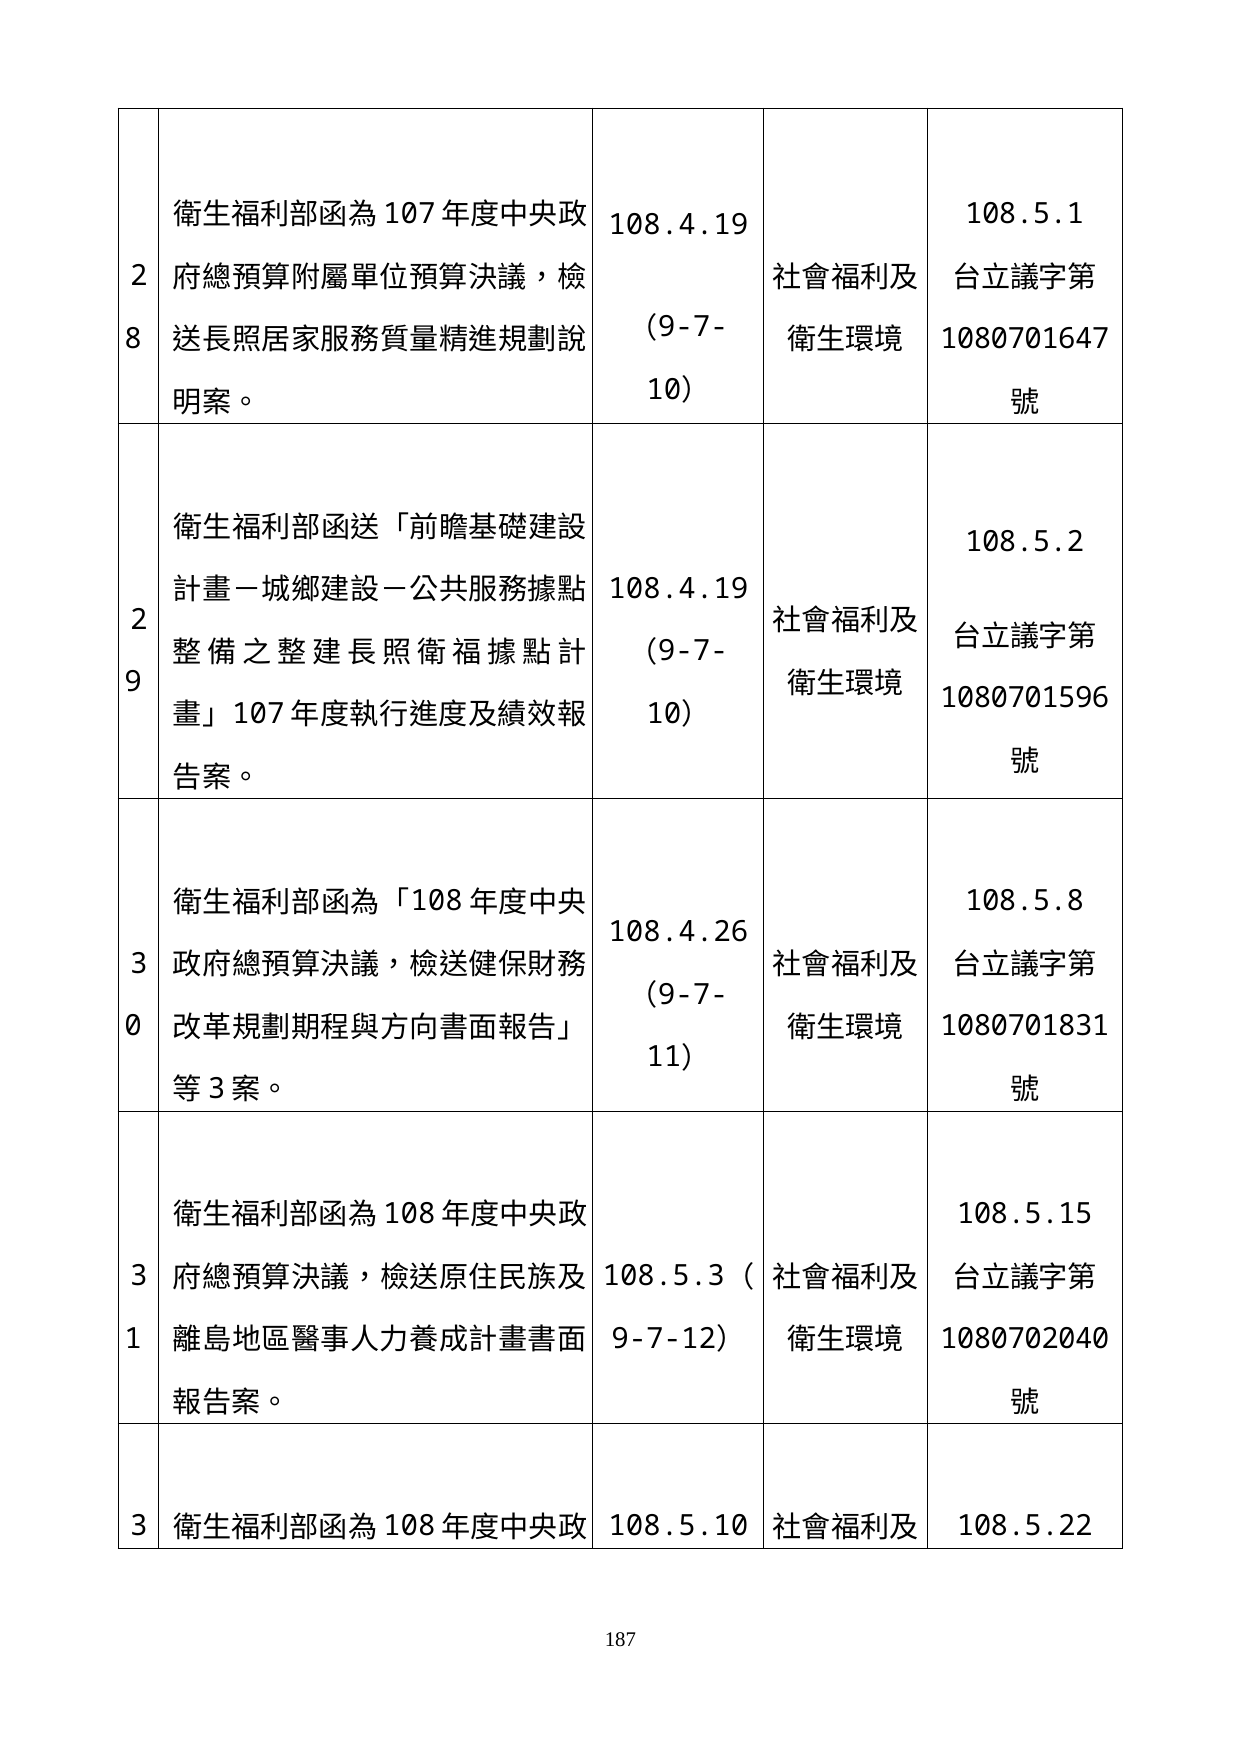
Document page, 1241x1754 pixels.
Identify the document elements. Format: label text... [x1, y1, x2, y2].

table_cell [119, 109, 158, 423]
table_cell 衛生福利部函為「108年度中央政府總預算決議，檢送健保財務改革規劃期程與方向書面報告」等3案。 [159, 799, 592, 1111]
table_cell [119, 424, 158, 798]
table_cell 社會福利及衛生環境 [764, 109, 927, 423]
table_cell 108.4.19 （9-7-10） [593, 424, 763, 798]
table_cell 社會福利及 [764, 1424, 927, 1548]
table_cell [119, 1424, 158, 1548]
table_cell 衛生福利部函為108年度中央政 [159, 1424, 592, 1548]
table_cell 108.5.15 台立議字第1080702040號 [928, 1112, 1122, 1423]
table_cell 108.5.22 [928, 1424, 1122, 1548]
table_cell 社會福利及衛生環境 [764, 1112, 927, 1423]
table_cell 108.5.1 台立議字第1080701647號 [928, 109, 1122, 423]
table_cell 社會福利及衛生環境 [764, 424, 927, 798]
table_cell 衛生福利部函為108年度中央政府總預算決議，檢送原住民族及離島地區醫事人力養成計畫書面報告案。 [159, 1112, 592, 1423]
table_cell 社會福利及衛生環境 [764, 799, 927, 1111]
table_cell 108.4.19 （9-7-10） [593, 109, 763, 423]
table_cell 108.4.26（9-7-11） [593, 799, 763, 1111]
table_cell 衛生福利部函送「前瞻基礎建設計畫－城鄉建設－公共服務據點整備之整建長照衛福據點計畫」107年度執行進度及績效報告案。 [159, 424, 592, 798]
table_cell 衛生福利部函為107年度中央政府總預算附屬單位預算決議，檢送長照居家服務質量精進規劃說明案。 [159, 109, 592, 423]
table_cell [119, 799, 158, 1111]
table_cell 108.5.2 台立議字第1080701596號 [928, 424, 1122, 798]
table_cell 108.5.8 台立議字第1080701831號 [928, 799, 1122, 1111]
table_cell [119, 1112, 158, 1423]
table_cell 108.5.10 [593, 1424, 763, 1548]
table_cell 108.5.3（9-7-12） [593, 1112, 763, 1423]
